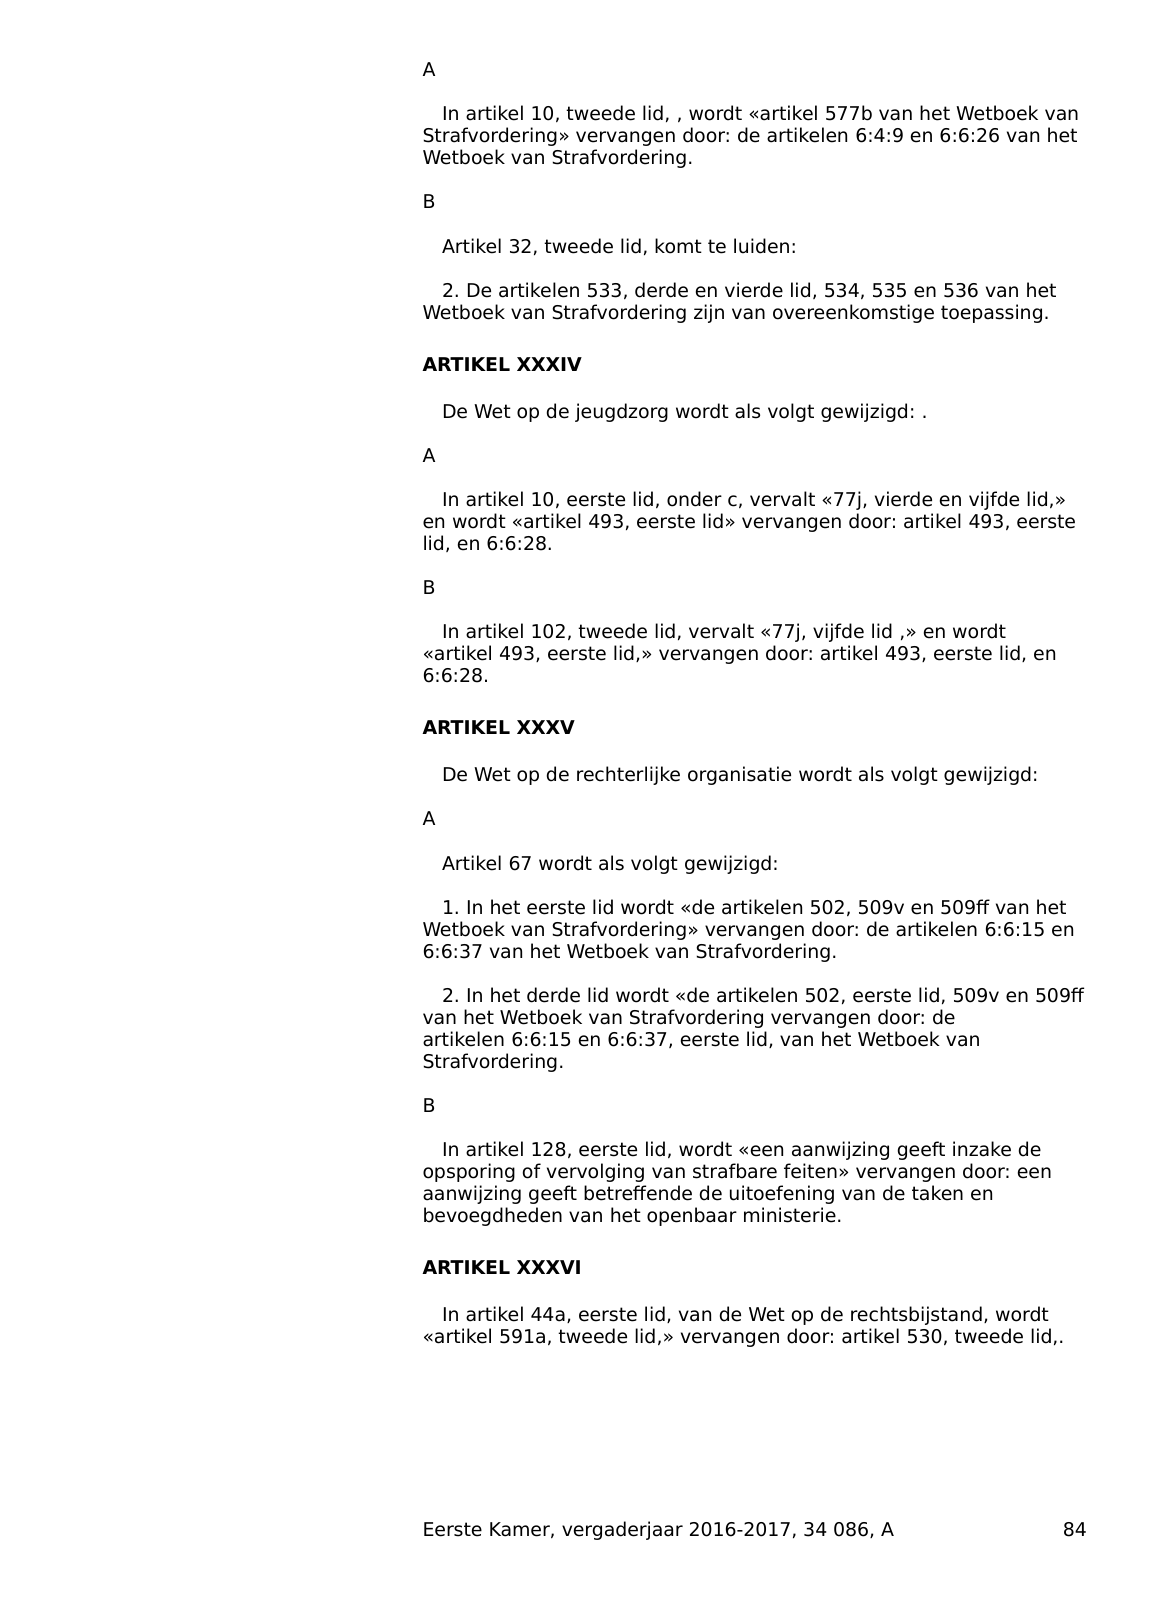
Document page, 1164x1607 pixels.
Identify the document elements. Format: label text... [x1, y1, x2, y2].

text Artikel 32, tweede lid, komt te luiden: [422, 236, 1087, 257]
text De Wet op de rechterlijke organisatie wordt als volgt gewijzigd: [422, 764, 1087, 786]
text A [422, 808, 1087, 830]
text In artikel 10, eerste lid, onder c, vervalt «77j, vierde en vijfde lid,» en wordt «artikel 493, eerste lid» vervangen door: artikel 493, eerste lid, en 6:6:28. [422, 489, 1087, 555]
text De Wet op de jeugdzorg wordt als volgt gewijzigd: . [422, 401, 1087, 423]
text B [422, 191, 1087, 213]
text In artikel 102, tweede lid, vervalt «77j, vijfde lid ,» en wordt «artikel 493, eerste lid,» vervangen door: artikel 493, eerste lid, en 6:6:28. [422, 621, 1087, 687]
text A [422, 445, 1087, 467]
text B [422, 577, 1087, 599]
subtitle ARTIKEL XXXV [422, 717, 1087, 739]
subtitle ARTIKEL XXXVI [422, 1257, 1087, 1279]
text In artikel 44a, eerste lid, van de Wet op de rechtsbijstand, wordt «artikel 591a, tweede lid,» vervangen door: artikel 530, tweede lid,. [422, 1304, 1087, 1348]
text In artikel 10, tweede lid, , wordt «artikel 577b van het Wetboek van Strafvordering» vervangen door: de artikelen 6:4:9 en 6:6:26 van het Wetboek van Strafvordering. [422, 103, 1087, 169]
text B [422, 1095, 1087, 1117]
text 2. De artikelen 533, derde en vierde lid, 534, 535 en 536 van het Wetboek van Strafvordering zijn van overeenkomstige toepassing. [422, 280, 1087, 324]
subtitle ARTIKEL XXXIV [422, 354, 1087, 376]
text 1. In het eerste lid wordt «de artikelen 502, 509v en 509ff van het Wetboek van Strafvordering» vervangen door: de artikelen 6:6:15 en 6:6:37 van het Wetboek van Strafvordering. [422, 897, 1087, 963]
text Artikel 67 wordt als volgt gewijzigd: [422, 852, 1087, 874]
text A [422, 59, 1087, 81]
text In artikel 128, eerste lid, wordt «een aanwijzing geeft inzake de opsporing of vervolging van strafbare feiten» vervangen door: een aanwijzing geeft betreffende de uitoefening van de taken en bevoegdheden van het openbaar ministerie. [422, 1139, 1087, 1227]
text 2. In het derde lid wordt «de artikelen 502, eerste lid, 509v en 509ff van het Wetboek van Strafvordering vervangen door: de artikelen 6:6:15 en 6:6:37, eerste lid, van het Wetboek van Strafvordering. [422, 985, 1087, 1073]
